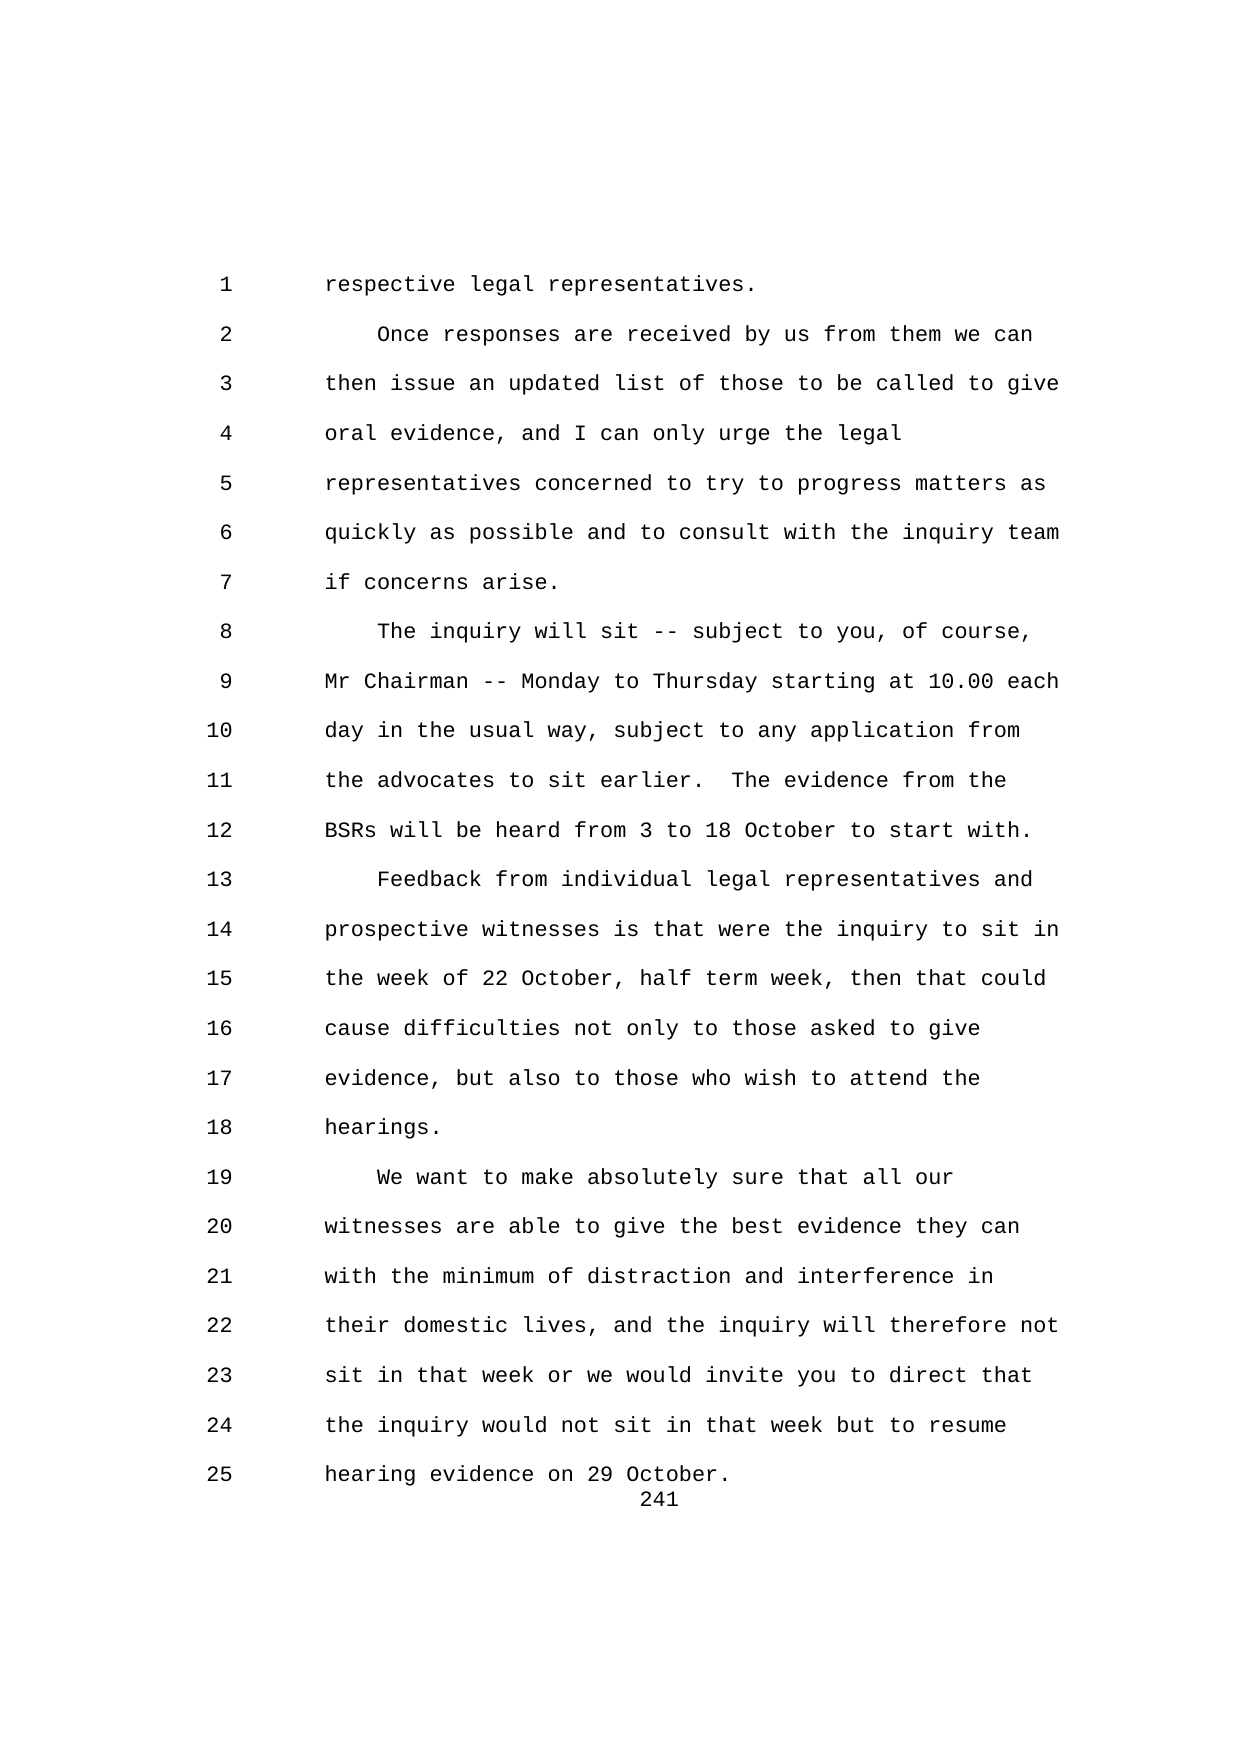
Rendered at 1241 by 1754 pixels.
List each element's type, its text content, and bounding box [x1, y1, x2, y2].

text 25 hearing evidence on 29 October. [75, 1463, 1165, 1488]
text 24 the inquiry would not sit in that week but to resume [75, 1414, 1165, 1438]
text 16 cause difficulties not only to those asked to give [75, 1017, 1165, 1042]
text 241 [75, 1488, 1165, 1513]
text 22 their domestic lives, and the inquiry will therefore not [75, 1314, 1165, 1339]
text 7 if concerns arise. [75, 571, 1165, 596]
text 13 Feedback from individual legal representatives and [75, 868, 1165, 893]
text 3 then issue an updated list of those to be called to give [75, 372, 1165, 397]
text 5 representatives concerned to try to progress matters as [75, 472, 1165, 496]
text 21 with the minimum of distraction and interference in [75, 1265, 1165, 1290]
text 1 respective legal representatives. [75, 273, 1165, 298]
text 15 the week of 22 October, half term week, then that could [75, 967, 1165, 992]
text 17 evidence, but also to those who wish to attend the [75, 1067, 1165, 1091]
text 4 oral evidence, and I can only urge the legal [75, 422, 1165, 447]
text 8 The inquiry will sit -- subject to you, of course, [75, 620, 1165, 645]
text 12 BSRs will be heard from 3 to 18 October to start with. [75, 819, 1165, 843]
text 6 quickly as possible and to consult with the inquiry team [75, 521, 1165, 546]
text 2 Once responses are received by us from them we can [75, 323, 1165, 348]
text 11 the advocates to sit earlier. The evidence from the [75, 769, 1165, 794]
text 9 Mr Chairman -- Monday to Thursday starting at 10.00 each [75, 670, 1165, 695]
text 18 hearings. [75, 1116, 1165, 1141]
text 20 witnesses are able to give the best evidence they can [75, 1215, 1165, 1240]
text 19 We want to make absolutely sure that all our [75, 1166, 1165, 1191]
text 10 day in the usual way, subject to any application from [75, 719, 1165, 744]
text 23 sit in that week or we would invite you to direct that [75, 1364, 1165, 1389]
text 14 prospective witnesses is that were the inquiry to sit in [75, 918, 1165, 943]
